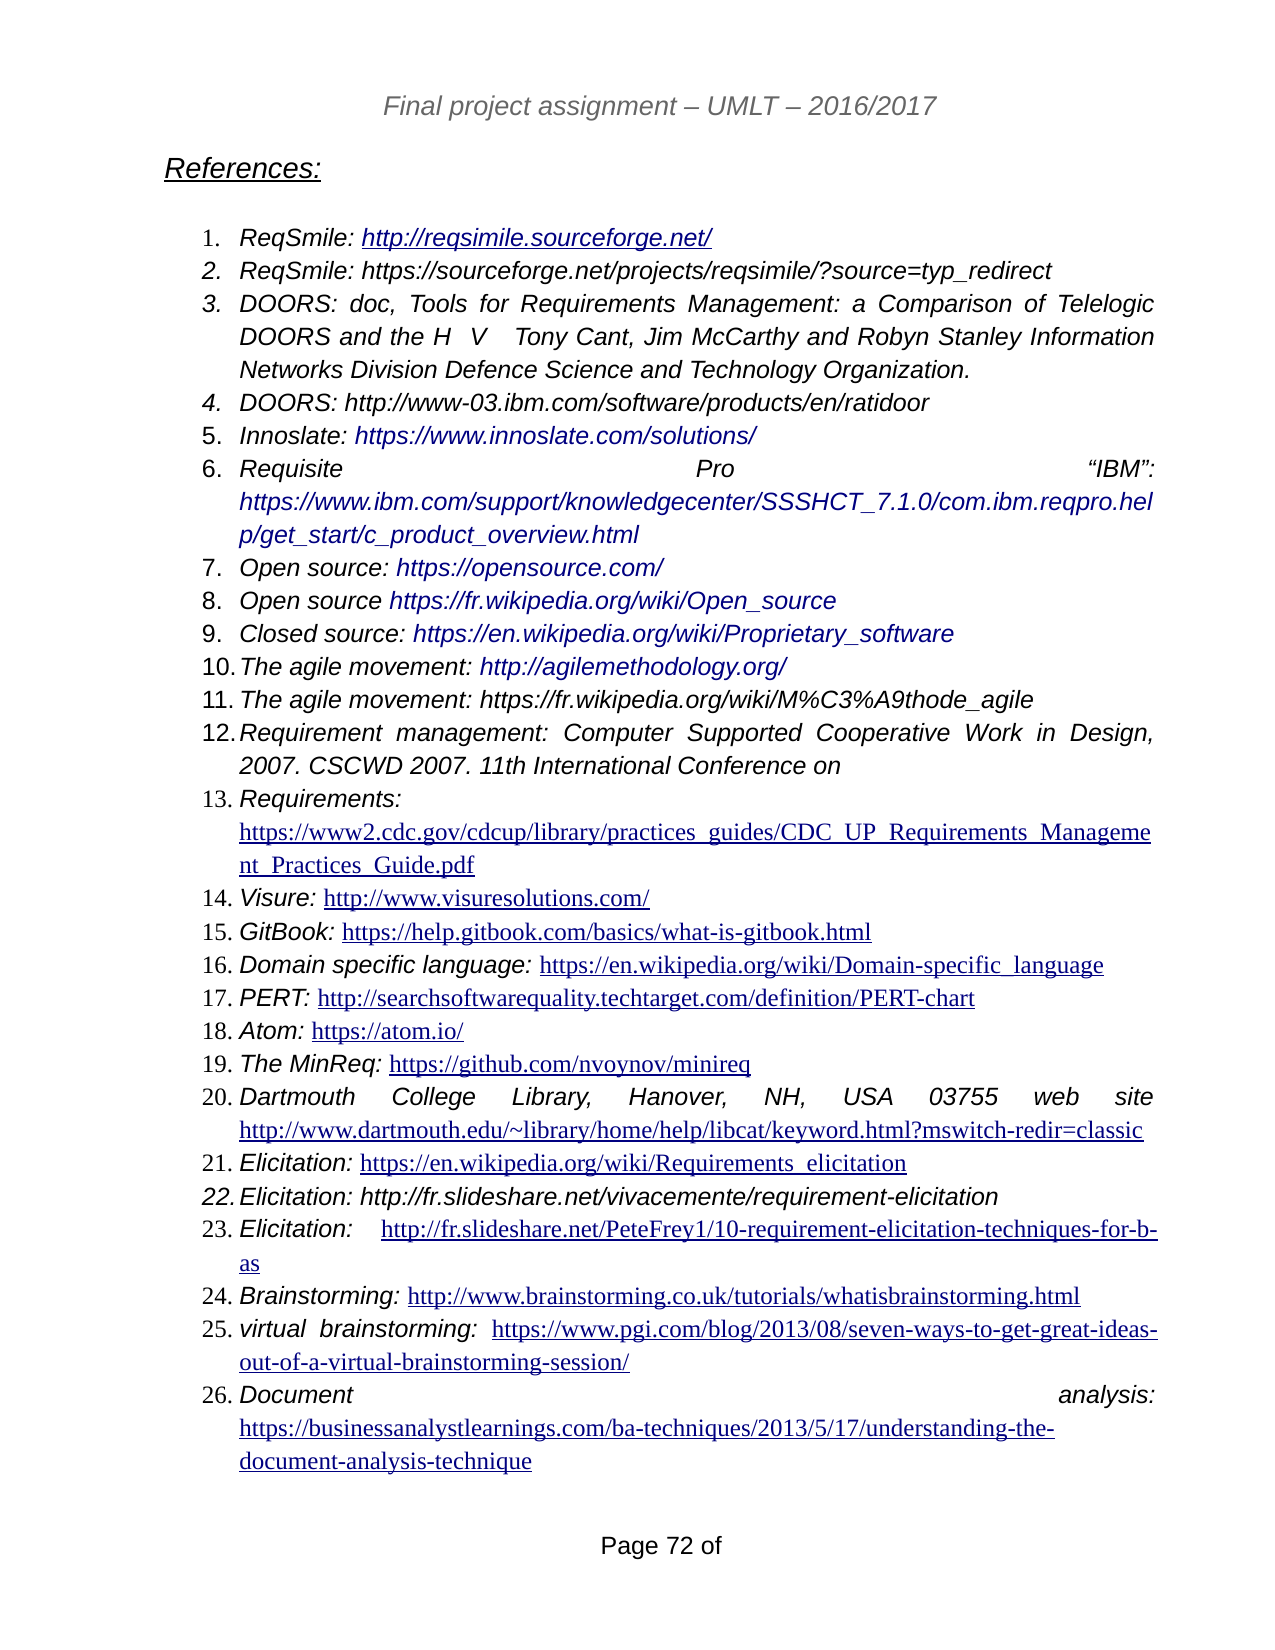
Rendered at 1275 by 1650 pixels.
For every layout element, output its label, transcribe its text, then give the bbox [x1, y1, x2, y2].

list The MinReq: https://github.com/nvoynov/minireq [202, 1049, 1158, 1078]
list PERT: http://searchsoftwarequality.techtarget.com/definition/PERT-chart [202, 983, 1158, 1012]
list Dartmouth College Library, Hanover, NH, USA 03755 web site http://www.dartmouth.edu/~library/home/help/libcat/keyword.html?mswitch-redir=classic [202, 1082, 1158, 1144]
list virtual brainstorming: https://www.pgi.com/blog/2013/08/seven-ways-to-get-great-ideas-out-of-a-virtual-brainstorming-session/ [202, 1314, 1158, 1376]
list Atom: https://atom.io/ [202, 1016, 1158, 1045]
list ReqSmile: https://sourceforge.net/projects/reqsimile/?source=typ_redirect [202, 256, 1158, 285]
list Requirements: https://www2.cdc.gov/cdcup/library/practices_guides/CDC_UP_Requirements_Management_Practices_Guide.pdf [202, 784, 1158, 879]
list Closed source: https://en.wikipedia.org/wiki/Proprietary_software [202, 619, 1158, 648]
list The agile movement: http://agilemethodology.org/ [202, 652, 1158, 681]
list GitBook: https://help.gitbook.com/basics/what-is-gitbook.html [202, 917, 1158, 945]
list DOORS: doc, Tools for Requirements Management: a Comparison of Telelogic DOORS and the HV Tony Cant, Jim McCarthy and Robyn Stanley Information Networks Division Defence Science and Technology Organization. [202, 289, 1158, 384]
list Domain specific language: https://en.wikipedia.org/wiki/Domain-specific_language [202, 950, 1158, 978]
list Requirement management: Computer Supported Cooperative Work in Design, 2007. CSCWD 2007. 11th International Conference on [202, 718, 1158, 780]
list Brainstorming: http://www.brainstorming.co.uk/tutorials/whatisbrainstorming.html [202, 1281, 1158, 1309]
list Visure: http://www.visuresolutions.com/ [202, 883, 1158, 912]
list Open source: https://opensource.com/ [202, 553, 1158, 582]
list Elicitation: http://fr.slideshare.net/PeteFrey1/10-requirement-elicitation-techniques-for-b-as [202, 1214, 1158, 1276]
text References: [164, 151, 1158, 185]
list The agile movement: https://fr.wikipedia.org/wiki/M%C3%A9thode_agile [202, 685, 1158, 714]
list Elicitation: http://fr.slideshare.net/vivacemente/requirement-elicitation [202, 1181, 1158, 1210]
list ReqSmile: http://reqsimile.sourceforge.net/ [202, 223, 1158, 252]
list Requisite Pro “IBM”: https://www.ibm.com/support/knowledgecenter/SSSHCT_7.1.0/com.ibm.reqpro.help/get_start/c_product_overview.html [202, 454, 1158, 549]
list Document analysis: https://businessanalystlearnings.com/ba-techniques/2013/5/17/understanding-the-document-analysis-technique [202, 1380, 1158, 1475]
list Elicitation: https://en.wikipedia.org/wiki/Requirements_elicitation [202, 1148, 1158, 1177]
list Innoslate: https://www.innoslate.com/solutions/ [202, 421, 1158, 450]
list DOORS: http://www-03.ibm.com/software/products/en/ratidoor [202, 388, 1158, 417]
list Open source https://fr.wikipedia.org/wiki/Open_source [202, 586, 1158, 615]
